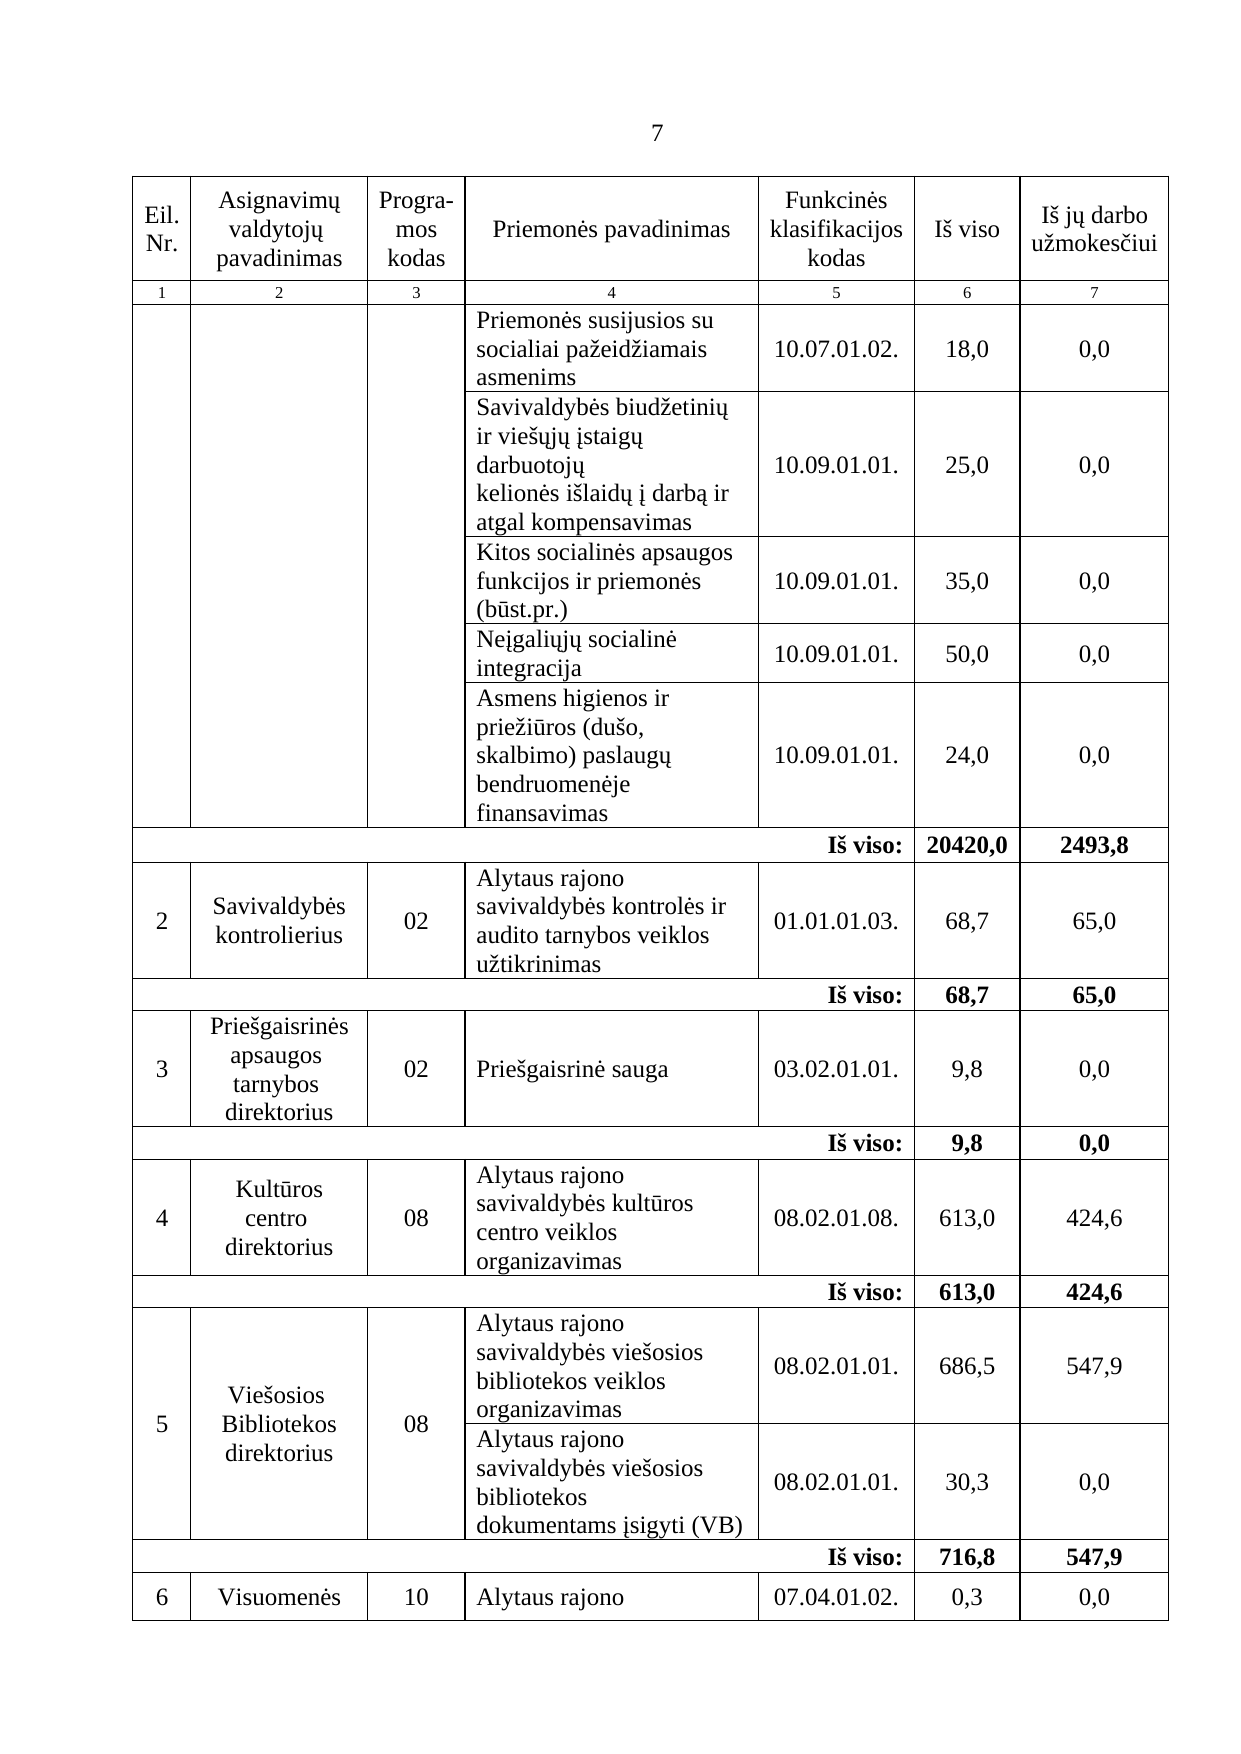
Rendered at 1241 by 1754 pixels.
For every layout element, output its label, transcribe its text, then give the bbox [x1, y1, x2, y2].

table_cell 5 [759, 281, 914, 304]
table_cell 716,8 [915, 1540, 1019, 1572]
table_cell 2 [133, 863, 190, 978]
table_cell 10 [368, 1573, 464, 1620]
table_cell 65,0 [1021, 863, 1168, 978]
table_cell Viešosios Bibliotekos direktorius [191, 1308, 367, 1539]
table_header Iš viso [915, 177, 1019, 280]
table_cell Iš viso: [133, 828, 914, 862]
table_cell 9,8 [915, 1011, 1019, 1126]
table_cell Alytaus rajono [466, 1573, 758, 1620]
table_cell Alytaus rajono savivaldybės viešosios bibliotekos dokumentams įsigyti (VB) [466, 1424, 758, 1539]
table_cell 547,9 [1021, 1308, 1168, 1423]
table_cell 9,8 [915, 1127, 1019, 1159]
table_cell 08 [368, 1308, 464, 1539]
table_cell Iš viso: [133, 979, 914, 1010]
table_cell 08.02.01.08. [759, 1160, 914, 1275]
table_cell 547,9 [1021, 1540, 1168, 1572]
table_cell [191, 305, 367, 827]
table_cell Alytaus rajono savivaldybės kontrolės ir audito tarnybos veiklos užtikrinimas [466, 863, 758, 978]
table_cell 7 [1021, 281, 1168, 304]
table_cell 0,0 [1021, 624, 1168, 682]
table_cell 424,6 [1021, 1276, 1168, 1307]
table_cell 08.02.01.01. [759, 1424, 914, 1539]
table_cell 3 [368, 281, 464, 304]
table_cell 07.04.01.02. [759, 1573, 914, 1620]
table_cell Iš viso: [133, 1540, 914, 1572]
table_cell Kultūros centro direktorius [191, 1160, 367, 1275]
table_cell 3 [133, 1011, 190, 1126]
table_cell 613,0 [915, 1276, 1019, 1307]
table_cell 0,0 [1021, 1127, 1168, 1159]
table_cell 01.01.01.03. [759, 863, 914, 978]
table_cell 0,0 [1021, 392, 1168, 536]
table_cell 25,0 [915, 392, 1019, 536]
table_cell 424,6 [1021, 1160, 1168, 1275]
table_cell 68,7 [915, 863, 1019, 978]
table_cell Iš viso: [133, 1127, 914, 1159]
table_cell 10.09.01.01. [759, 392, 914, 536]
table_cell 613,0 [915, 1160, 1019, 1275]
table_cell 20420,0 [915, 828, 1019, 862]
table_cell 1 [133, 281, 190, 304]
table_cell Visuomenės [191, 1573, 367, 1620]
table_cell Asmens higienos ir priežiūros (dušo, skalbimo) paslaugų bendruomenėje finansavimas [466, 683, 758, 827]
table_cell 24,0 [915, 683, 1019, 827]
table_cell 6 [915, 281, 1019, 304]
table_cell 02 [368, 1011, 464, 1126]
table_header Priemonės pavadinimas [466, 177, 758, 280]
table_header Eil. Nr. [133, 177, 190, 280]
table_cell [368, 305, 464, 827]
table_cell Priešgaisrinė sauga [466, 1011, 758, 1126]
table_cell 5 [133, 1308, 190, 1539]
table_cell 0,3 [915, 1573, 1019, 1620]
table_cell 10.09.01.01. [759, 683, 914, 827]
table_cell 30,3 [915, 1424, 1019, 1539]
table_cell 10.09.01.01. [759, 624, 914, 682]
table_cell 0,0 [1021, 1573, 1168, 1620]
table_cell Alytaus rajono savivaldybės kultūros centro veiklos organizavimas [466, 1160, 758, 1275]
table_cell 50,0 [915, 624, 1019, 682]
table_cell Savivaldybės kontrolierius [191, 863, 367, 978]
table_header Progra-mos kodas [368, 177, 464, 280]
table_cell Iš viso: [133, 1276, 914, 1307]
table_cell Priemonės susijusios su socialiai pažeidžiamais asmenims [466, 305, 758, 391]
table_cell 10.07.01.02. [759, 305, 914, 391]
table_header Funkcinės klasifikacijos kodas [759, 177, 914, 280]
table_cell Kitos socialinės apsaugos funkcijos ir priemonės (būst.pr.) [466, 537, 758, 623]
table_cell 0,0 [1021, 1424, 1168, 1539]
table_cell 4 [133, 1160, 190, 1275]
table_cell 02 [368, 863, 464, 978]
table_cell Alytaus rajono savivaldybės viešosios bibliotekos veiklos organizavimas [466, 1308, 758, 1423]
table_cell Priešgaisrinės apsaugos tarnybos direktorius [191, 1011, 367, 1126]
table_cell 03.02.01.01. [759, 1011, 914, 1126]
table_cell 2 [191, 281, 367, 304]
table_cell 18,0 [915, 305, 1019, 391]
table_cell Neįgaliųjų socialinė integracija [466, 624, 758, 682]
table_cell Savivaldybės biudžetinių ir viešųjų įstaigų darbuotojų kelionės išlaidų į darbą ir atgal kompensavimas [466, 392, 758, 536]
table_cell 0,0 [1021, 683, 1168, 827]
table_cell 68,7 [915, 979, 1019, 1010]
table_cell 0,0 [1021, 537, 1168, 623]
table_cell 65,0 [1021, 979, 1168, 1010]
table_header Asignavimų valdytojų pavadinimas [191, 177, 367, 280]
table_cell 0,0 [1021, 305, 1168, 391]
table_cell 4 [466, 281, 758, 304]
table_cell 10.09.01.01. [759, 537, 914, 623]
table_cell 08.02.01.01. [759, 1308, 914, 1423]
table_cell 08 [368, 1160, 464, 1275]
table_cell 686,5 [915, 1308, 1019, 1423]
table_cell 2493,8 [1021, 828, 1168, 862]
table_cell [133, 305, 190, 827]
table_cell 0,0 [1021, 1011, 1168, 1126]
table_header Iš jų darbo užmokesčiui [1021, 177, 1168, 280]
table_cell 35,0 [915, 537, 1019, 623]
table_cell 6 [133, 1573, 190, 1620]
